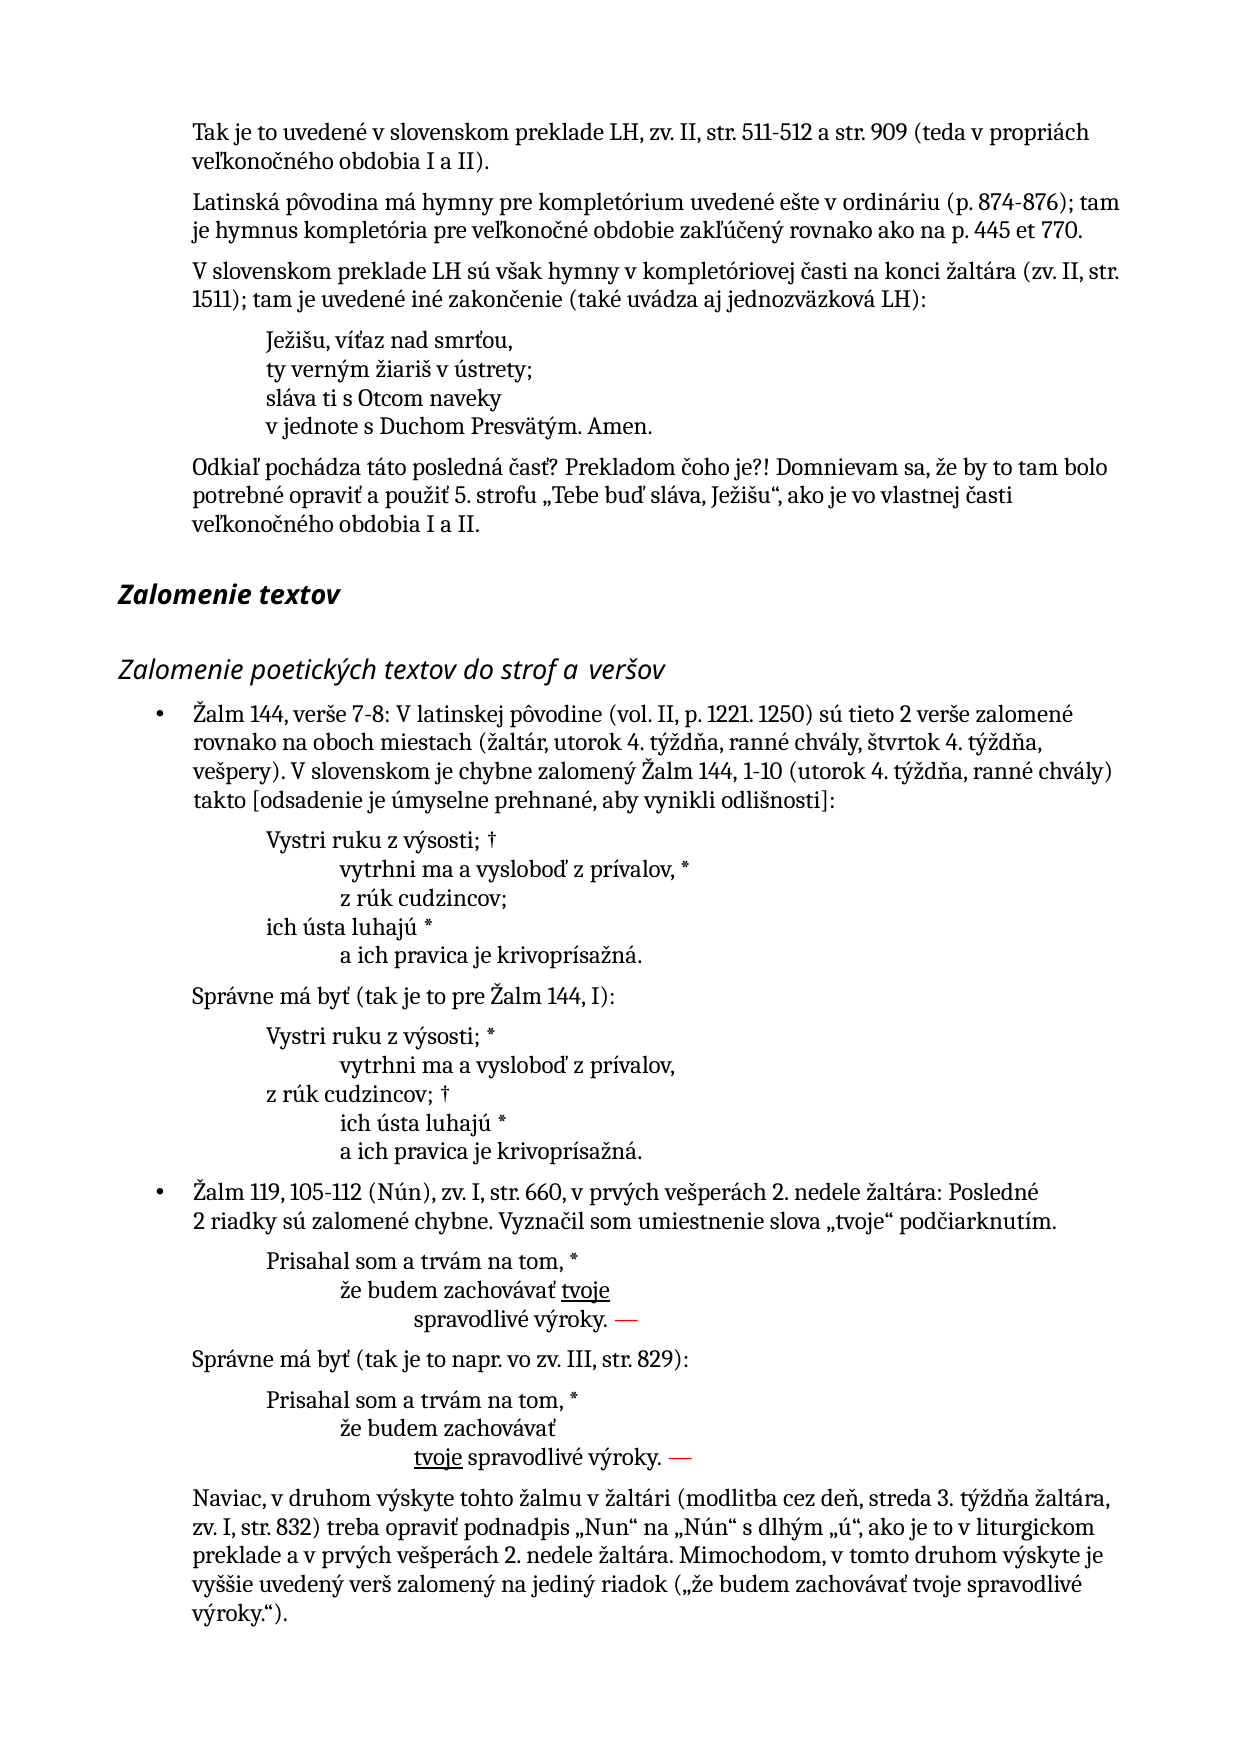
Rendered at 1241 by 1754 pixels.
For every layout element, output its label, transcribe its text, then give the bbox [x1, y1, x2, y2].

text Latinská pôvodina má hymny pre kompletórium uvedené ešte v ordináriu (p. 874-876); tam je hymnus kompletória pre veľkonočné obdobie zakľúčený rovnako ako na p. 445 et 770. [192, 187, 1122, 245]
text Vystri ruku z výsosti; * vytrhni ma a vysloboď z prívalov, z rúk cudzincov; † ich ústa luhajú * a ich pravica je krivoprísažná. [266, 1022, 1122, 1166]
list Žalm 119, 105-112 (Nún), zv. I, str. 660, v prvých vešperách 2. nedele žaltára: Posledné 2 riadky sú zalomené chybne. Vyznačil som umiestnenie slova „tvoje“ podčiarknutím. [156, 1178, 1122, 1235]
subtitle Zalomenie textov [118, 576, 1122, 613]
text Prisahal som a trvám na tom, * že budem zachovávať tvoje spravodlivé výroky. — [266, 1247, 1122, 1333]
text Odkiaľ pochádza táto posledná časť? Prekladom čoho je?! Domnievam sa, že by to tam bolo potrebné opraviť a použiť 5. strofu „Tebe buď sláva, Ježišu“, ako je vo vlastnej časti veľkonočného obdobia I a II. [192, 453, 1122, 539]
subtitle Zalomenie poetických textov do strof a veršov [118, 650, 1122, 687]
text Vystri ruku z výsosti; † vytrhni ma a vysloboď z prívalov, * z rúk cudzincov; ich ústa luhajú * a ich pravica je krivoprísažná. [266, 826, 1122, 970]
text Ježišu, víťaz nad smrťou, ty verným žiariš v ústrety; sláva ti s Otcom naveky v jednote s Duchom Presvätým. Amen. [266, 326, 1122, 441]
text Tak je to uvedené v slovenskom preklade LH, zv. II, str. 511-512 a str. 909 (teda v propriách veľkonočného obdobia I a II). [192, 118, 1122, 176]
text Správne má byť (tak je to pre Žalm 144, I): [192, 982, 1122, 1011]
text Prisahal som a trvám na tom, * že budem zachovávať tvoje spravodlivé výroky. — [266, 1386, 1122, 1472]
list Žalm 144, verše 7-8: V latinskej pôvodine (vol. II, p. 1221. 1250) sú tieto 2 verše zalomené rovnako na oboch miestach (žaltár, utorok 4. týždňa, ranné chvály, štvrtok 4. týždňa, vešpery). V slovenskom je chybne zalomený Žalm 144, 1-10 (utorok 4. týždňa, ranné chvály) takto [odsadenie je úmyselne prehnané, aby vynikli odlišnosti]: [156, 699, 1122, 814]
text Správne má byť (tak je to napr. vo zv. III, str. 829): [192, 1345, 1122, 1374]
text Naviac, v druhom výskyte tohto žalmu v žaltári (modlitba cez deň, streda 3. týždňa žaltára, zv. I, str. 832) treba opraviť podnadpis „Nun“ na „Nún“ s dlhým „ú“, ako je to v liturgickom preklade a v prvých vešperách 2. nedele žaltára. Mimochodom, v tomto druhom výskyte je vyššie uvedený verš zalomený na jediný riadok („že budem zachovávať tvoje spravodlivé výroky.“). [192, 1484, 1122, 1627]
text V slovenskom preklade LH sú však hymny v kompletóriovej časti na konci žaltára (zv. II, str. 1511); tam je uvedené iné zakončenie (také uvádza aj jednozväzková LH): [192, 257, 1122, 314]
